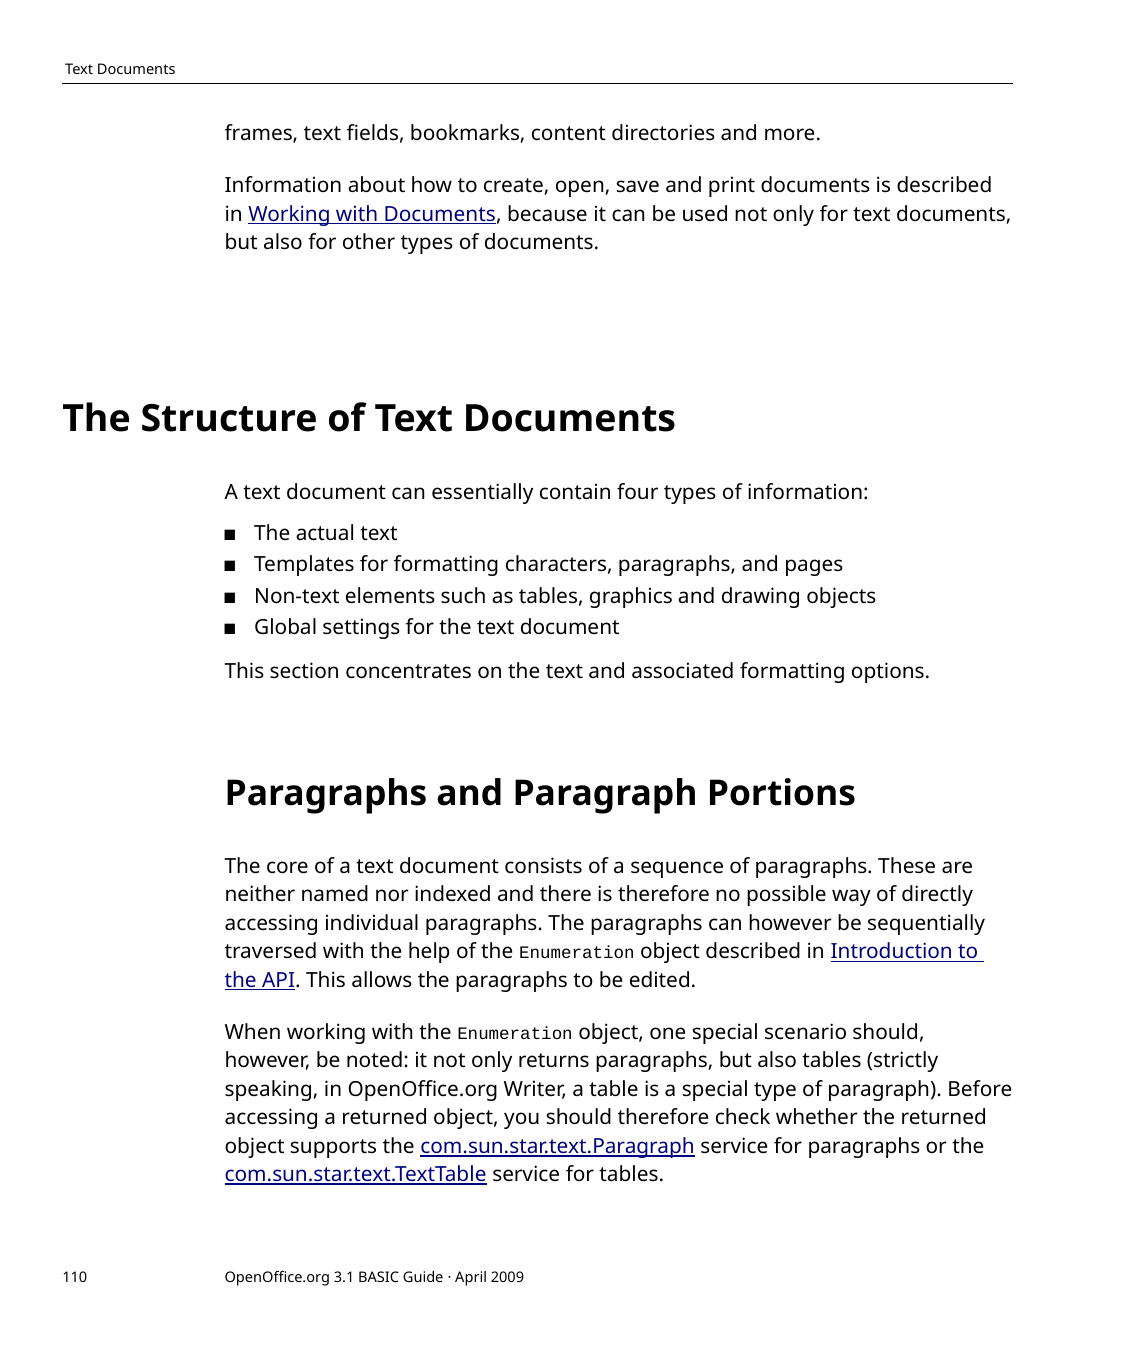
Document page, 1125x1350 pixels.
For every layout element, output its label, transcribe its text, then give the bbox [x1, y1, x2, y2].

text This section concentrates on the text and associated formatting options. [224, 656, 1013, 684]
text Information about how to create, open, save and print documents is described in Working with Documents, because it can be used not only for text documents, but also for other types of documents. [224, 171, 1013, 256]
list Global settings for the text document [224, 612, 1013, 641]
subtitle The Structure of Text Documents [62, 391, 1013, 442]
list The actual text [224, 518, 1013, 547]
list Non-text elements such as tables, graphics and drawing objects [224, 581, 1013, 609]
text A text document can essentially contain four types of information: [224, 478, 1013, 506]
text When working with the Enumeration object, one special scenario should, however, be noted: it not only returns paragraphs, but also tables (strictly speaking, in OpenOffice.org Writer, a table is a special type of paragraph). Before accessing a returned object, you should therefore check whether the returned object supports the com.sun.star.text.Paragraph service for paragraphs or the com.sun.star.text.TextTable service for tables. [224, 1017, 1013, 1188]
text frames, text fields, bookmarks, content directories and more. [224, 118, 1013, 147]
subtitle Paragraphs and Paragraph Portions [224, 767, 1013, 815]
text The core of a text document consists of a sequence of paragraphs. These are neither named nor indexed and there is therefore no possible way of directly accessing individual paragraphs. The paragraphs can however be sequentially traversed with the help of the Enumeration object described in Introduction to the API. This allows the paragraphs to be edited. [224, 851, 1013, 993]
list Templates for formatting characters, paragraphs, and pages [224, 549, 1013, 578]
